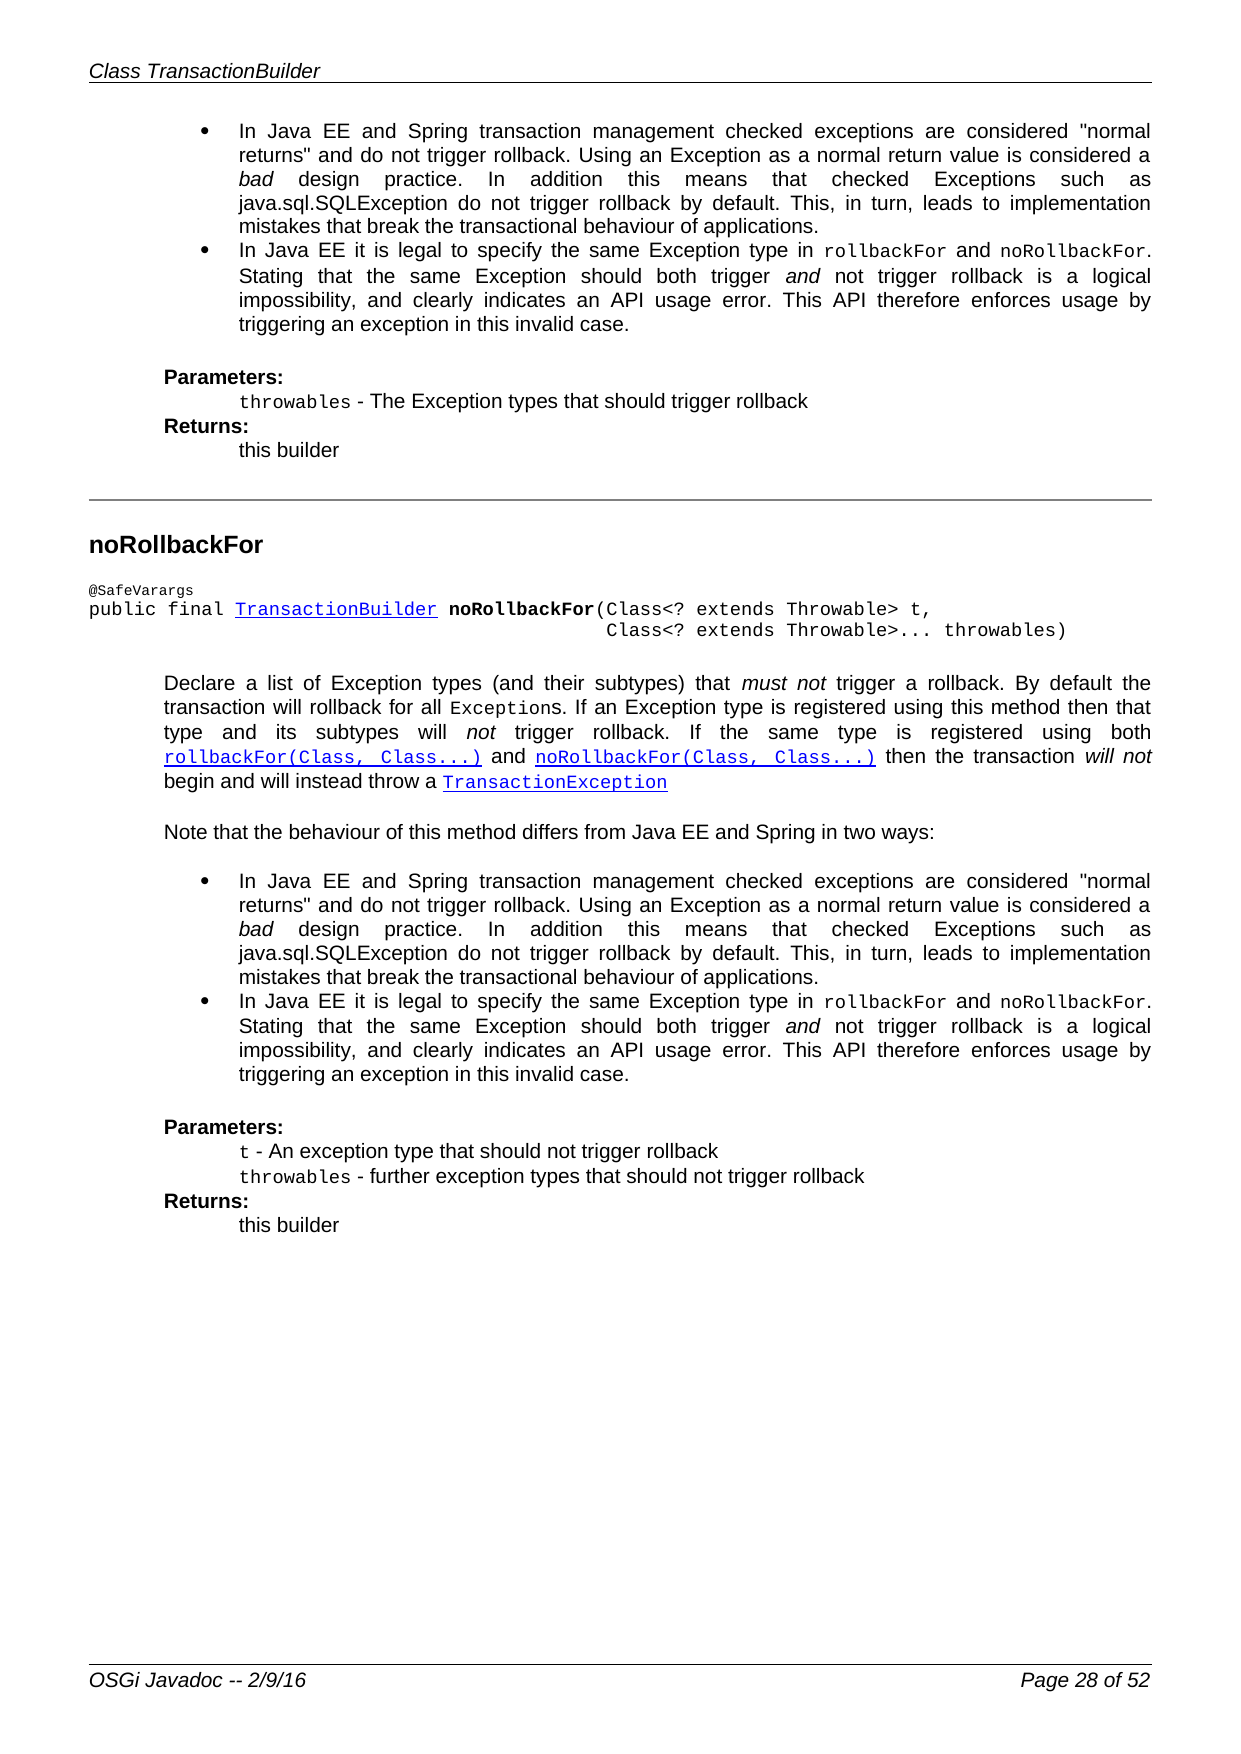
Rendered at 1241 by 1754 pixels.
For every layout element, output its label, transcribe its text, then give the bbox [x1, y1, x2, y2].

list In Java EE it is legal to specify the same Exception type in rollbackFor and noRollbackFor. Stating that the same Exception should both trigger and not trigger rollback is a logical impossibility, and clearly indicates an API usage error. This API therefore enforces usage by triggering an exception in this invalid case. [201, 238, 1152, 335]
text throwables - further exception types that should not trigger rollback [238, 1164, 1152, 1189]
text Returns: [163, 414, 1152, 438]
list In Java EE and Spring transaction management checked exceptions are considered "normal returns" and do not trigger rollback. Using an Exception as a normal return value is considered a bad design practice. In addition this means that checked Exceptions such as java.sql.SQLException do not trigger rollback by default. This, in turn, leads to implementation mistakes that break the transactional behaviour of applications. [201, 118, 1152, 238]
text this builder [238, 1213, 1152, 1237]
text Note that the behaviour of this method differs from Java EE and Spring in two ways: [163, 819, 1152, 843]
text Parameters: [163, 364, 1152, 388]
text Parameters: [163, 1115, 1152, 1139]
text @SafeVarargs public final TransactionBuilder noRollbackFor(Class<? extends Throwable> t, Class<? extends Throwable>... throwables) [88, 583, 1152, 642]
list In Java EE and Spring transaction management checked exceptions are considered "normal returns" and do not trigger rollback. Using an Exception as a normal return value is considered a bad design practice. In addition this means that checked Exceptions such as java.sql.SQLException do not trigger rollback by default. This, in turn, leads to implementation mistakes that break the transactional behaviour of applications. [201, 868, 1152, 988]
subtitle noRollbackFor [88, 530, 1152, 559]
text this builder [238, 438, 1152, 462]
text t - An exception type that should not trigger rollback [238, 1139, 1152, 1164]
text throwables - The Exception types that should trigger rollback [238, 388, 1152, 414]
text Returns: [163, 1189, 1152, 1213]
list In Java EE it is legal to specify the same Exception type in rollbackFor and noRollbackFor. Stating that the same Exception should both trigger and not trigger rollback is a logical impossibility, and clearly indicates an API usage error. This API therefore enforces usage by triggering an exception in this invalid case. [201, 988, 1152, 1086]
text Declare a list of Exception types (and their subtypes) that must not trigger a rollback. By default the transaction will rollback for all Exceptions. If an Exception type is registered using this method then that type and its subtypes will not trigger rollback. If the same type is registered using both rollbackFor(Class, Class...) and noRollbackFor(Class, Class...) then the transaction will not begin and will instead throw a TransactionException [163, 671, 1152, 794]
